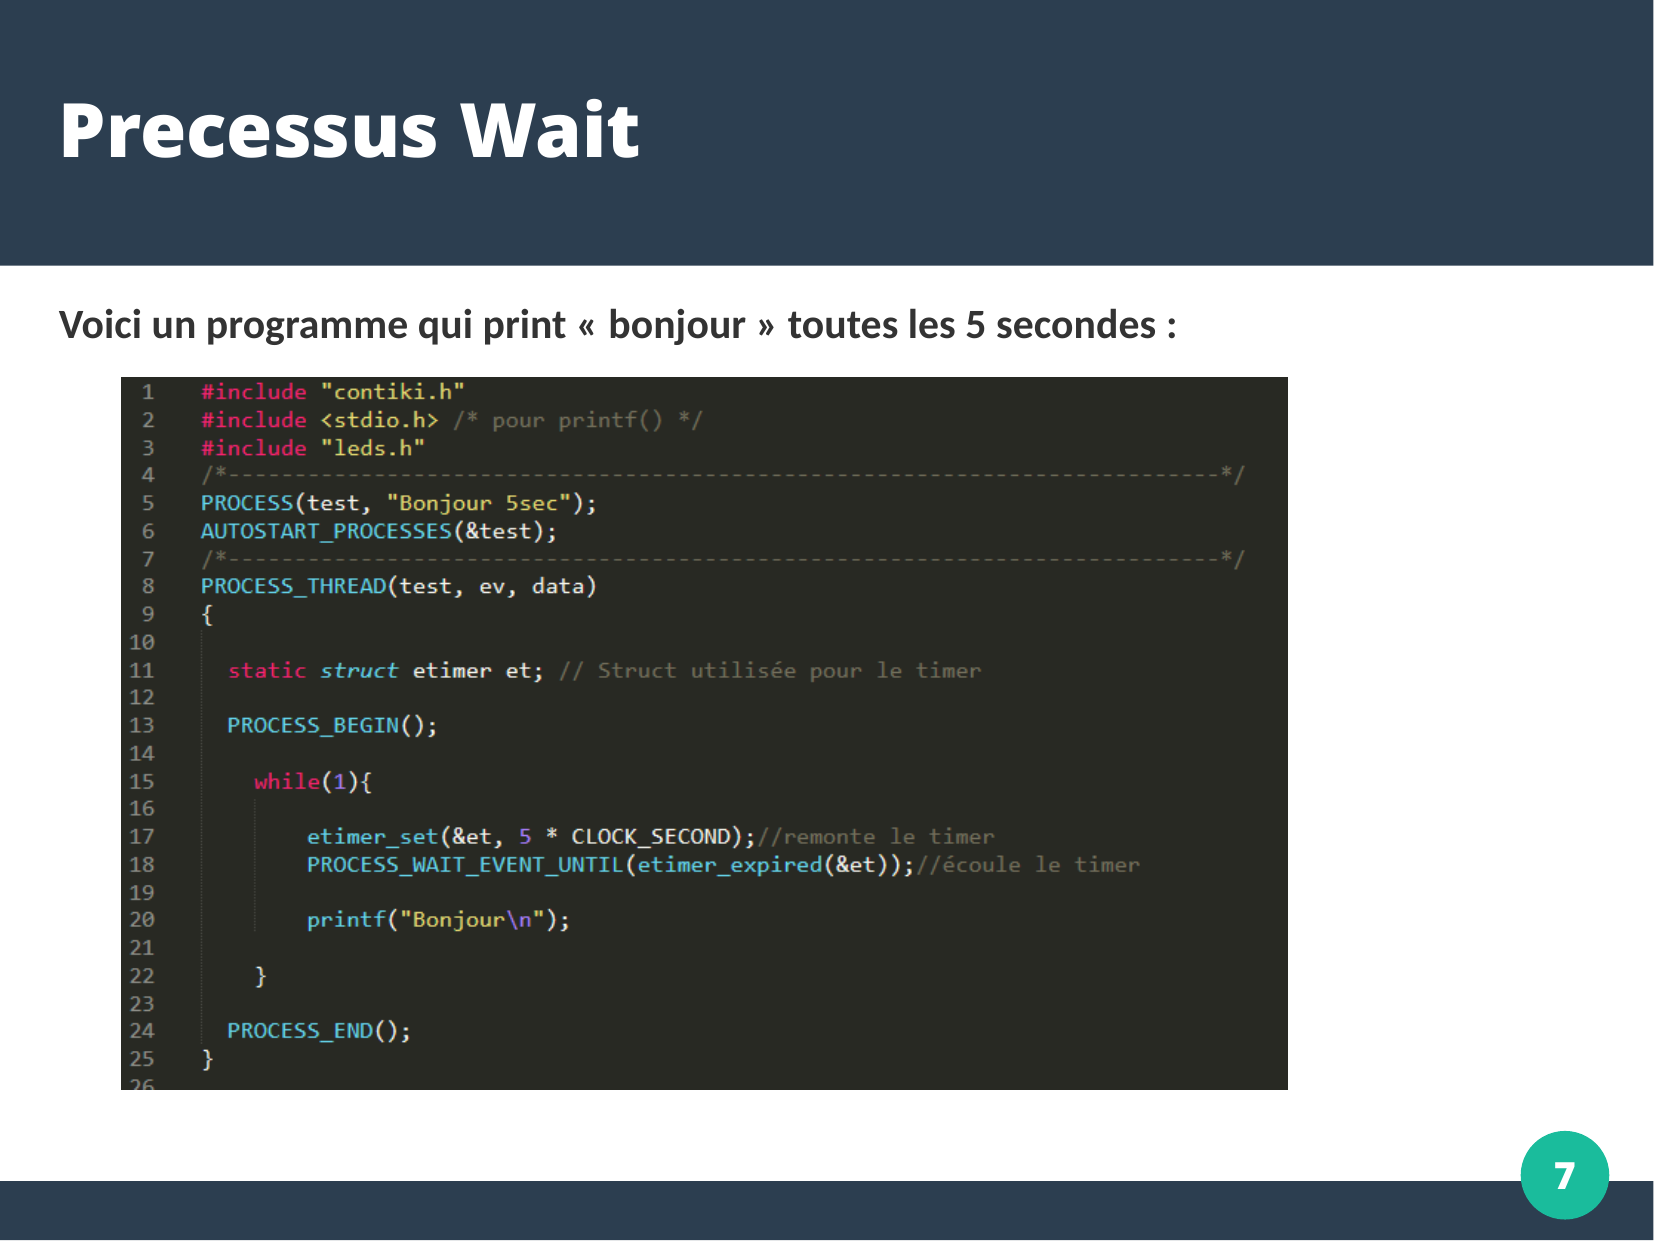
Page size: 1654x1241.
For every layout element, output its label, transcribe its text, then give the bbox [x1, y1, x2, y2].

title Precessus Wait [59, 49, 1595, 207]
list Voici un programme qui print « bonjour » toutes les 5 secondes : [59, 307, 1595, 1134]
picture [121, 377, 1288, 1090]
